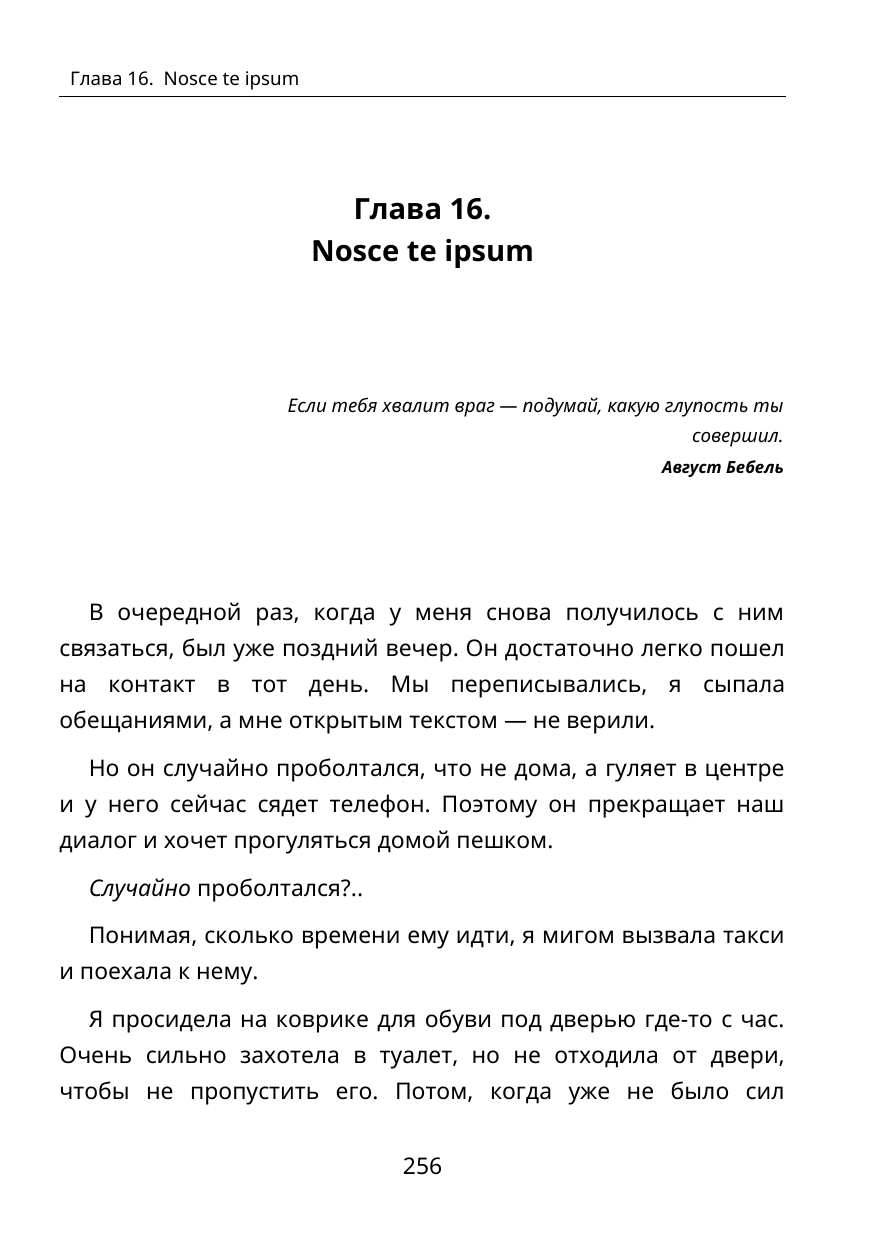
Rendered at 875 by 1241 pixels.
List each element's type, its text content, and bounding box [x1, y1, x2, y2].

text Август Бебель [118, 448, 786, 478]
text Но он случайно проболтался, что не дома, а гуляет в центре и у него сейчас сядет телефон. Поэтому он прекращает наш диалог и хочет прогуляться домой пешком. [59, 752, 786, 855]
text Я просидела на коврике для обуви под дверью где-то с час. Очень сильно захотела в туалет, но не отходила от двери, чтобы не пропустить его. Потом, когда уже не было сил [59, 1003, 786, 1106]
text Понимая, сколько времени ему идти, я мигом вызвала такси и поехала к нему. [59, 919, 786, 986]
text В очередной раз, когда у меня снова получилось с ним связаться, был уже поздний вечер. Он достаточно легко пошел на контакт в тот день. Мы переписывались, я сыпала обещаниями, а мне открытым текстом — не верили. [59, 596, 786, 735]
text Если тебя хвалит враг — подумай, какую глупость ты совершил. [207, 388, 786, 448]
text Случайно проболтался?.. [59, 871, 786, 903]
subtitle Глава 16. Nosce te ipsum [59, 185, 786, 270]
